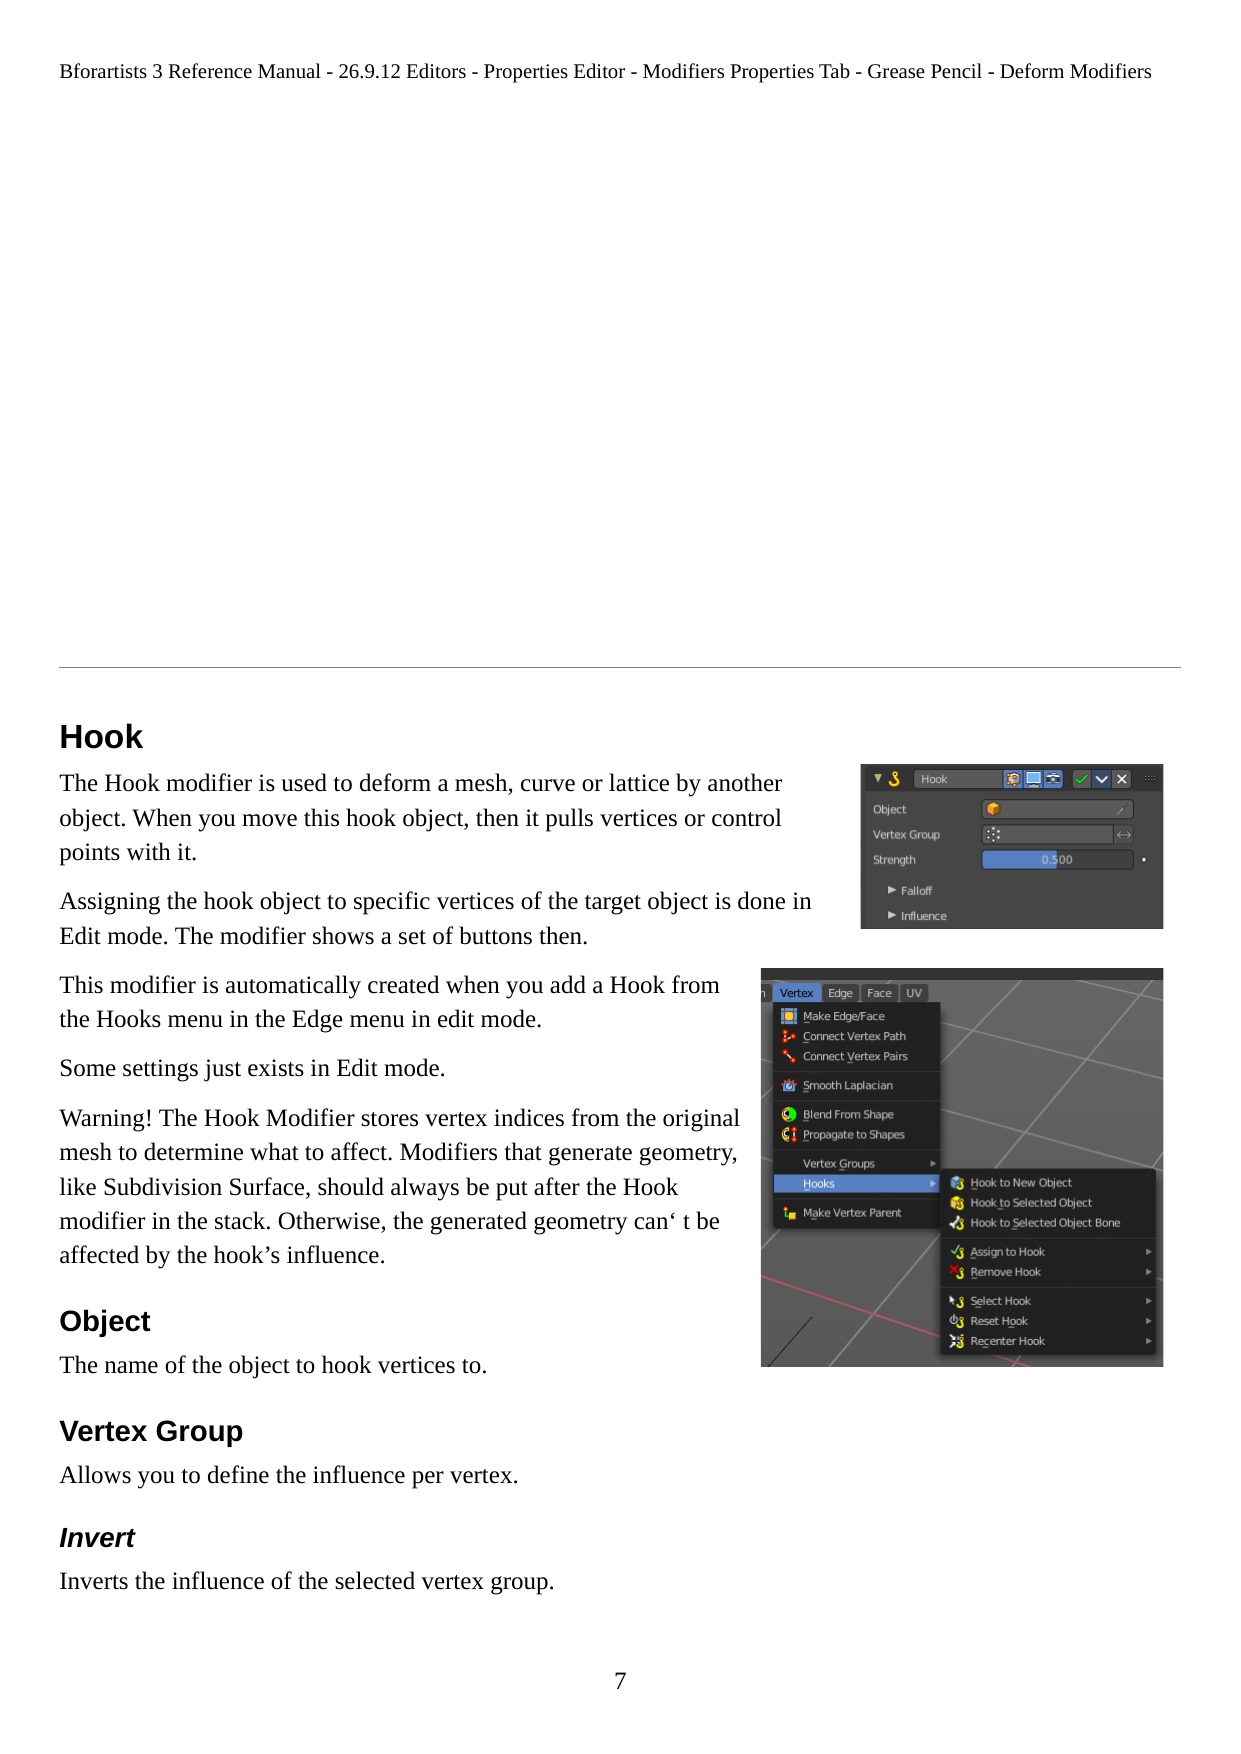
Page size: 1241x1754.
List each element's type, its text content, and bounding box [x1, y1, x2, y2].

subtitle Invert [59, 1522, 1181, 1554]
text Warning! The Hook Modifier stores vertex indices from the original mesh to determine what to affect. Modifiers that generate geometry, like Subdivision Surface, should always be put after the Hook modifier in the stack. Otherwise, the generated geometry can‘ t be affected by the hook’s influence. [59, 1103, 760, 1269]
picture [860, 764, 1164, 929]
text Allows you to define the influence per vertex. [59, 1460, 1181, 1489]
text The Hook modifier is used to deform a mesh, curve or lattice by another object. When you move this hook object, then it pulls vertices or control points with it. [59, 768, 860, 866]
subtitle Object [59, 1304, 760, 1338]
text Some settings just exists in Edit mode. [59, 1053, 760, 1082]
text Inverts the influence of the selected vertex group. [59, 1566, 1181, 1595]
text This modifier is automatically created when you add a Hook from the Hooks menu in the Edge menu in edit mode. [59, 970, 760, 1033]
picture [760, 968, 1164, 1367]
subtitle Vertex Group [59, 1414, 1181, 1448]
text The name of the object to hook vertices to. [59, 1350, 1181, 1379]
text Assigning the hook object to specific vertices of the target object is done in Edit mode. The modifier shows a set of buttons then. [59, 886, 1181, 950]
subtitle Hook [59, 717, 1181, 756]
subtitle [1164, 1304, 1181, 1338]
